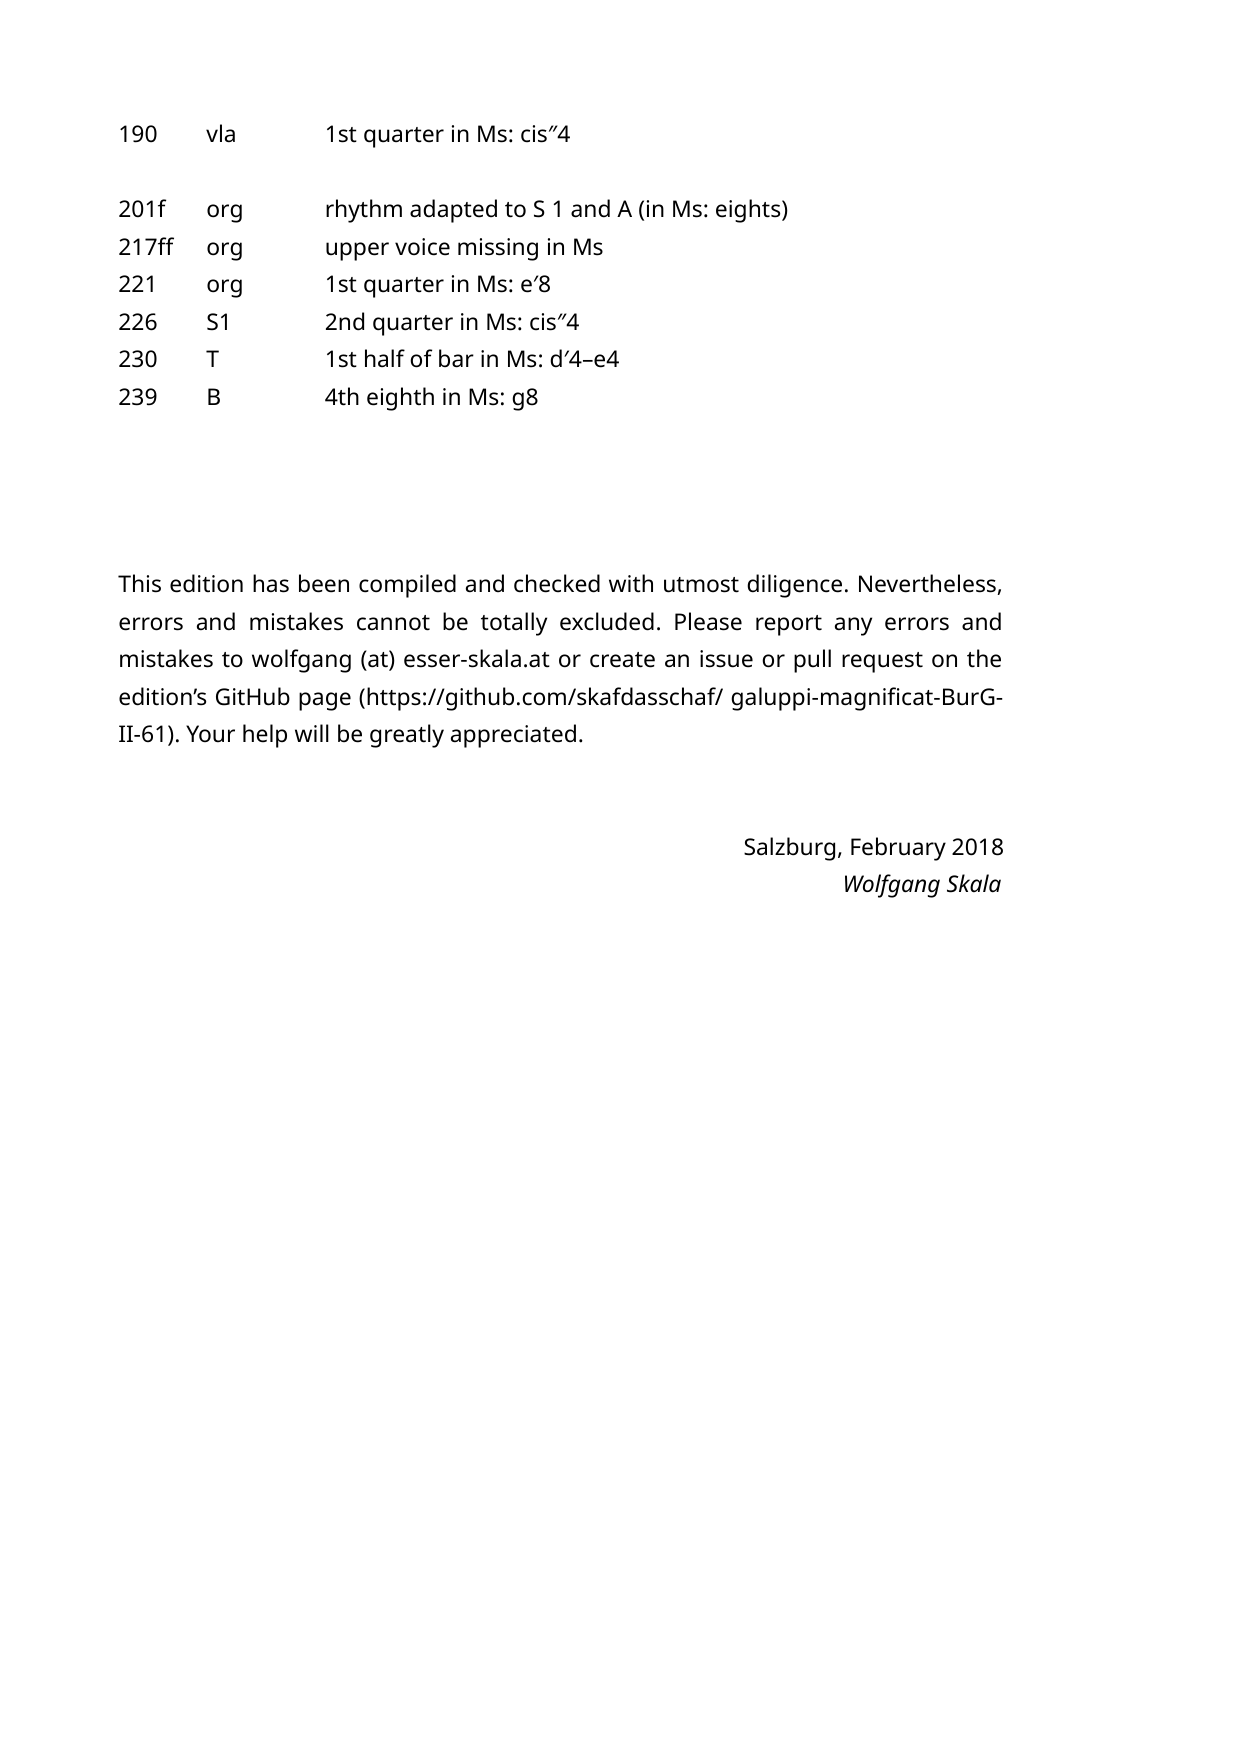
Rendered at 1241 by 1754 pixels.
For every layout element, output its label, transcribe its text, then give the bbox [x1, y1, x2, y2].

text Salzburg, February 2018 Wolfgang Skala [118, 831, 1004, 899]
text This edition has been compiled and checked with utmost diligence. Nevertheless, errors and mistakes cannot be totally excluded. Please report any errors and mistakes to wolfgang (at) esser-skala.at or create an issue or pull request on the edition’s GitHub page (https://github.com/skafdasschaf/ galuppi-magnificat-BurG-II-61). Your help will be greatly appreciated. [118, 568, 1004, 749]
text 190 vla 1st quarter in Ms: cis″4 201f org rhythm adapted to S 1 and A (in Ms: eights) 217ff org upper voice missing in Ms 221 org 1st quarter in Ms: e′8 226 S1 2nd quarter in Ms: cis″4 230 T 1st half of bar in Ms: d′4–e4 239 B 4th eighth in Ms: g8 [118, 118, 1004, 524]
